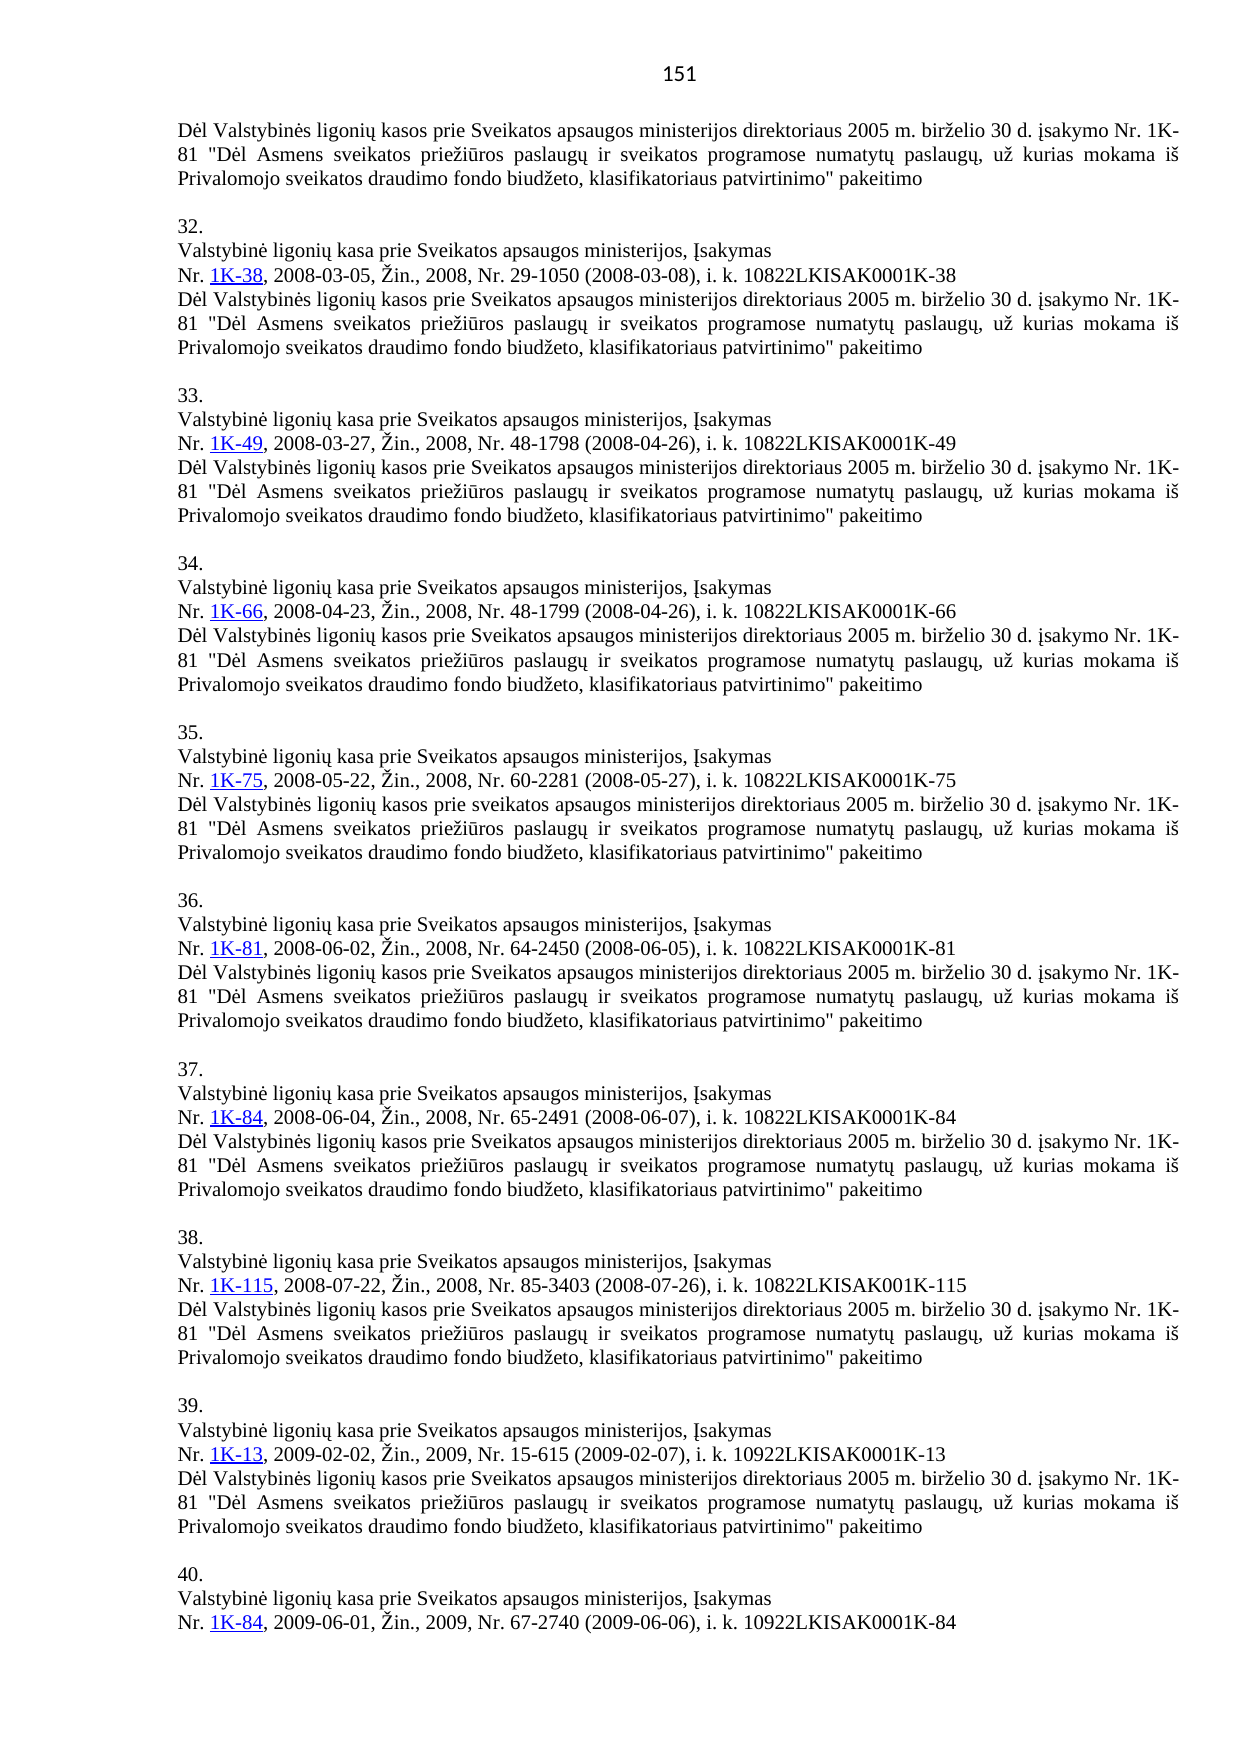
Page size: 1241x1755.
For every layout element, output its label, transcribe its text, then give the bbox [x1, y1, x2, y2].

text 37. [177, 1057, 1181, 1081]
text Valstybinė ligonių kasa prie Sveikatos apsaugos ministerijos, Įsakymas [177, 744, 1181, 768]
text Nr. 1K-84, 2008-06-04, Žin., 2008, Nr. 65-2491 (2008-06-07), i. k. 10822LKISAK0001K-84 [177, 1105, 1181, 1129]
text Dėl Valstybinės ligonių kasos prie Sveikatos apsaugos ministerijos direktoriaus 2005 m. birželio 30 d. įsakymo Nr. 1K-81 "Dėl Asmens sveikatos priežiūros paslaugų ir sveikatos programose numatytų paslaugų, už kurias mokama iš Privalomojo sveikatos draudimo fondo biudžeto, klasifikatoriaus patvirtinimo" pakeitimo [177, 1466, 1181, 1538]
text 39. [177, 1393, 1181, 1417]
text Nr. 1K-66, 2008-04-23, Žin., 2008, Nr. 48-1799 (2008-04-26), i. k. 10822LKISAK0001K-66 [177, 599, 1181, 623]
text 38. [177, 1225, 1181, 1249]
text Valstybinė ligonių kasa prie Sveikatos apsaugos ministerijos, Įsakymas [177, 407, 1181, 431]
text Dėl Valstybinės ligonių kasos prie Sveikatos apsaugos ministerijos direktoriaus 2005 m. birželio 30 d. įsakymo Nr. 1K-81 "Dėl Asmens sveikatos priežiūros paslaugų ir sveikatos programose numatytų paslaugų, už kurias mokama iš Privalomojo sveikatos draudimo fondo biudžeto, klasifikatoriaus patvirtinimo" pakeitimo [177, 455, 1181, 527]
text Valstybinė ligonių kasa prie Sveikatos apsaugos ministerijos, Įsakymas [177, 1081, 1181, 1105]
text Valstybinė ligonių kasa prie Sveikatos apsaugos ministerijos, Įsakymas [177, 575, 1181, 599]
text Nr. 1K-115, 2008-07-22, Žin., 2008, Nr. 85-3403 (2008-07-26), i. k. 10822LKISAK001K-115 [177, 1273, 1181, 1297]
text Dėl Valstybinės ligonių kasos prie Sveikatos apsaugos ministerijos direktoriaus 2005 m. birželio 30 d. įsakymo Nr. 1K-81 "Dėl Asmens sveikatos priežiūros paslaugų ir sveikatos programose numatytų paslaugų, už kurias mokama iš Privalomojo sveikatos draudimo fondo biudžeto, klasifikatoriaus patvirtinimo" pakeitimo [177, 287, 1181, 359]
text Valstybinė ligonių kasa prie Sveikatos apsaugos ministerijos, Įsakymas [177, 238, 1181, 262]
text Dėl Valstybinės ligonių kasos prie Sveikatos apsaugos ministerijos direktoriaus 2005 m. birželio 30 d. įsakymo Nr. 1K-81 "Dėl Asmens sveikatos priežiūros paslaugų ir sveikatos programose numatytų paslaugų, už kurias mokama iš Privalomojo sveikatos draudimo fondo biudžeto, klasifikatoriaus patvirtinimo" pakeitimo [177, 960, 1181, 1032]
text Dėl Valstybinės ligonių kasos prie sveikatos apsaugos ministerijos direktoriaus 2005 m. birželio 30 d. įsakymo Nr. 1K-81 "Dėl Asmens sveikatos priežiūros paslaugų ir sveikatos programose numatytų paslaugų, už kurias mokama iš Privalomojo sveikatos draudimo fondo biudžeto, klasifikatoriaus patvirtinimo" pakeitimo [177, 792, 1181, 864]
text 35. [177, 720, 1181, 744]
text Valstybinė ligonių kasa prie Sveikatos apsaugos ministerijos, Įsakymas [177, 1417, 1181, 1442]
text Nr. 1K-13, 2009-02-02, Žin., 2009, Nr. 15-615 (2009-02-07), i. k. 10922LKISAK0001K-13 [177, 1442, 1181, 1466]
text Dėl Valstybinės ligonių kasos prie Sveikatos apsaugos ministerijos direktoriaus 2005 m. birželio 30 d. įsakymo Nr. 1K-81 "Dėl Asmens sveikatos priežiūros paslaugų ir sveikatos programose numatytų paslaugų, už kurias mokama iš Privalomojo sveikatos draudimo fondo biudžeto, klasifikatoriaus patvirtinimo" pakeitimo [177, 118, 1181, 190]
text 36. [177, 888, 1181, 912]
text Valstybinė ligonių kasa prie Sveikatos apsaugos ministerijos, Įsakymas [177, 1249, 1181, 1273]
text Dėl Valstybinės ligonių kasos prie Sveikatos apsaugos ministerijos direktoriaus 2005 m. birželio 30 d. įsakymo Nr. 1K-81 "Dėl Asmens sveikatos priežiūros paslaugų ir sveikatos programose numatytų paslaugų, už kurias mokama iš Privalomojo sveikatos draudimo fondo biudžeto, klasifikatoriaus patvirtinimo" pakeitimo [177, 1129, 1181, 1201]
text Dėl Valstybinės ligonių kasos prie Sveikatos apsaugos ministerijos direktoriaus 2005 m. birželio 30 d. įsakymo Nr. 1K-81 "Dėl Asmens sveikatos priežiūros paslaugų ir sveikatos programose numatytų paslaugų, už kurias mokama iš Privalomojo sveikatos draudimo fondo biudžeto, klasifikatoriaus patvirtinimo" pakeitimo [177, 1297, 1181, 1369]
text Valstybinė ligonių kasa prie Sveikatos apsaugos ministerijos, Įsakymas [177, 1586, 1181, 1610]
text 32. [177, 214, 1181, 238]
text Nr. 1K-75, 2008-05-22, Žin., 2008, Nr. 60-2281 (2008-05-27), i. k. 10822LKISAK0001K-75 [177, 768, 1181, 792]
text Nr. 1K-81, 2008-06-02, Žin., 2008, Nr. 64-2450 (2008-06-05), i. k. 10822LKISAK0001K-81 [177, 936, 1181, 960]
text Valstybinė ligonių kasa prie Sveikatos apsaugos ministerijos, Įsakymas [177, 912, 1181, 936]
text Nr. 1K-38, 2008-03-05, Žin., 2008, Nr. 29-1050 (2008-03-08), i. k. 10822LKISAK0001K-38 [177, 262, 1181, 287]
text 34. [177, 551, 1181, 575]
text 33. [177, 383, 1181, 407]
text 40. [177, 1562, 1181, 1586]
text Nr. 1K-49, 2008-03-27, Žin., 2008, Nr. 48-1798 (2008-04-26), i. k. 10822LKISAK0001K-49 [177, 431, 1181, 455]
text Dėl Valstybinės ligonių kasos prie Sveikatos apsaugos ministerijos direktoriaus 2005 m. birželio 30 d. įsakymo Nr. 1K-81 "Dėl Asmens sveikatos priežiūros paslaugų ir sveikatos programose numatytų paslaugų, už kurias mokama iš Privalomojo sveikatos draudimo fondo biudžeto, klasifikatoriaus patvirtinimo" pakeitimo [177, 623, 1181, 696]
text Nr. 1K-84, 2009-06-01, Žin., 2009, Nr. 67-2740 (2009-06-06), i. k. 10922LKISAK0001K-84 [177, 1610, 1181, 1634]
